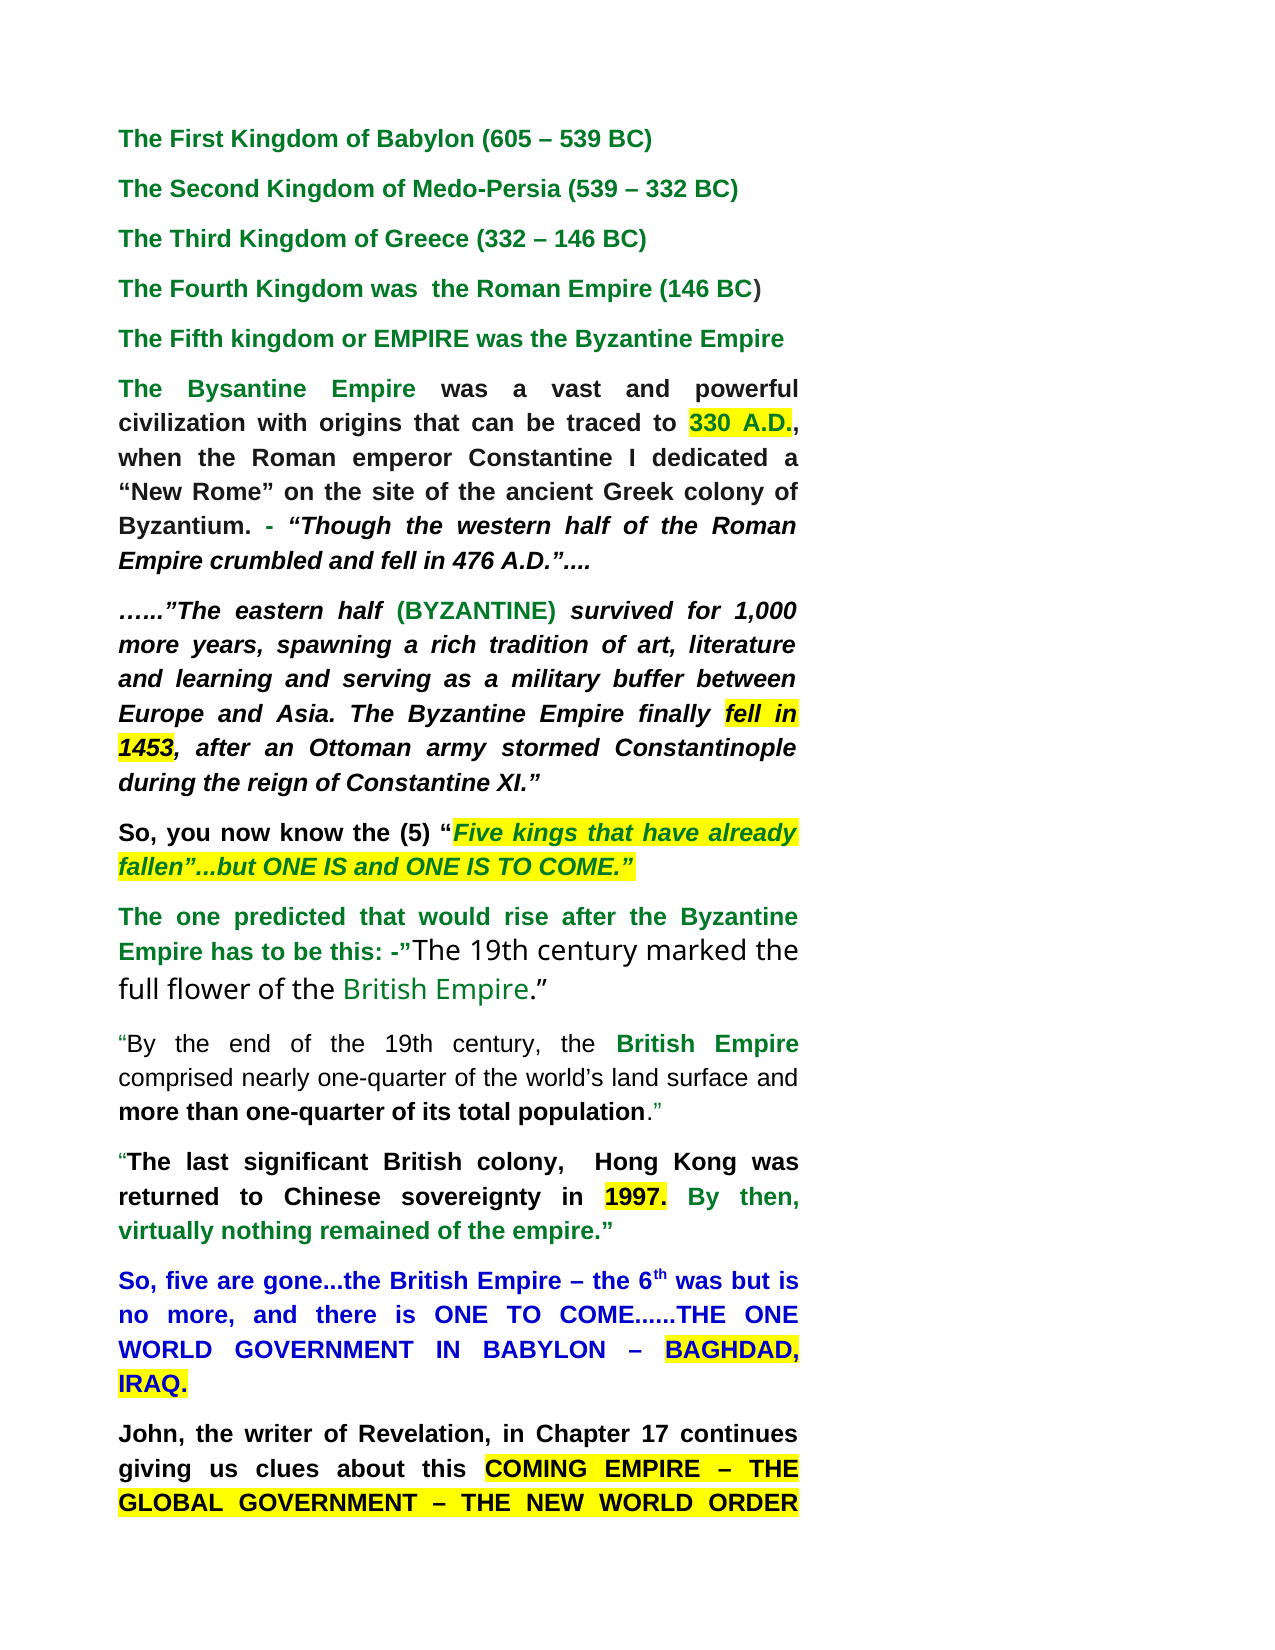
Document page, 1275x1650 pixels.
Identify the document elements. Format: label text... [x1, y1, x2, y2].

text So, five are gone...the British Empire – the 6th was but is no more, and there is ONE TO COME......THE ONE WORLD GOVERNMENT IN BABYLON – BAGHDAD, IRAQ. [118, 1260, 799, 1398]
subtitle The Third Kingdom of Greece (332 – 146 BC) [118, 218, 799, 252]
text “The last significant British colony, Hong Kong was returned to Chinese sovereignty in 1997. By then, virtually nothing remained of the empire.” [118, 1142, 799, 1245]
text …...”The eastern half (BYZANTINE) survived for 1,000 more years, spawning a rich tradition of art, literature and learning and serving as a military buffer between Europe and Asia. The Byzantine Empire finally fell in 1453, after an Ottoman army stormed Constantinople during the reign of Constantine XI.” [118, 590, 799, 796]
text The Fifth kingdom or EMPIRE was the Byzantine Empire [118, 318, 799, 352]
text John, the writer of Revelation, in Chapter 17 continues giving us clues about this COMING EMPIRE – THE GLOBAL GOVERNMENT – THE NEW WORLD ORDER [118, 1413, 799, 1517]
subtitle The First Kingdom of Babylon (605 – 539 BC) [118, 118, 799, 152]
text The one predicted that would rise after the Byzantine Empire has to be this: -”The 19th century marked the full flower of the British Empire.” [118, 896, 799, 1007]
text “By the end of the 19th century, the British Empire comprised nearly one-quarter of the world’s land surface and more than one-quarter of its total population.” [118, 1023, 799, 1126]
subtitle The Fourth Kingdom was the Roman Empire (146 BC) [118, 268, 799, 302]
subtitle The Second Kingdom of Medo-Persia (539 – 332 BC) [118, 168, 799, 202]
text So, you now know the (5) “Five kings that have already fallen”...but ONE IS and ONE IS TO COME.” [118, 812, 799, 881]
text The Bysantine Empire was a vast and powerful civilization with origins that can be traced to 330 A.D., when the Roman emperor Constantine I dedicated a “New Rome” on the site of the ancient Greek colony of Byzantium. - “Though the western half of the Roman Empire crumbled and fell in 476 A.D.”.... [118, 368, 799, 574]
